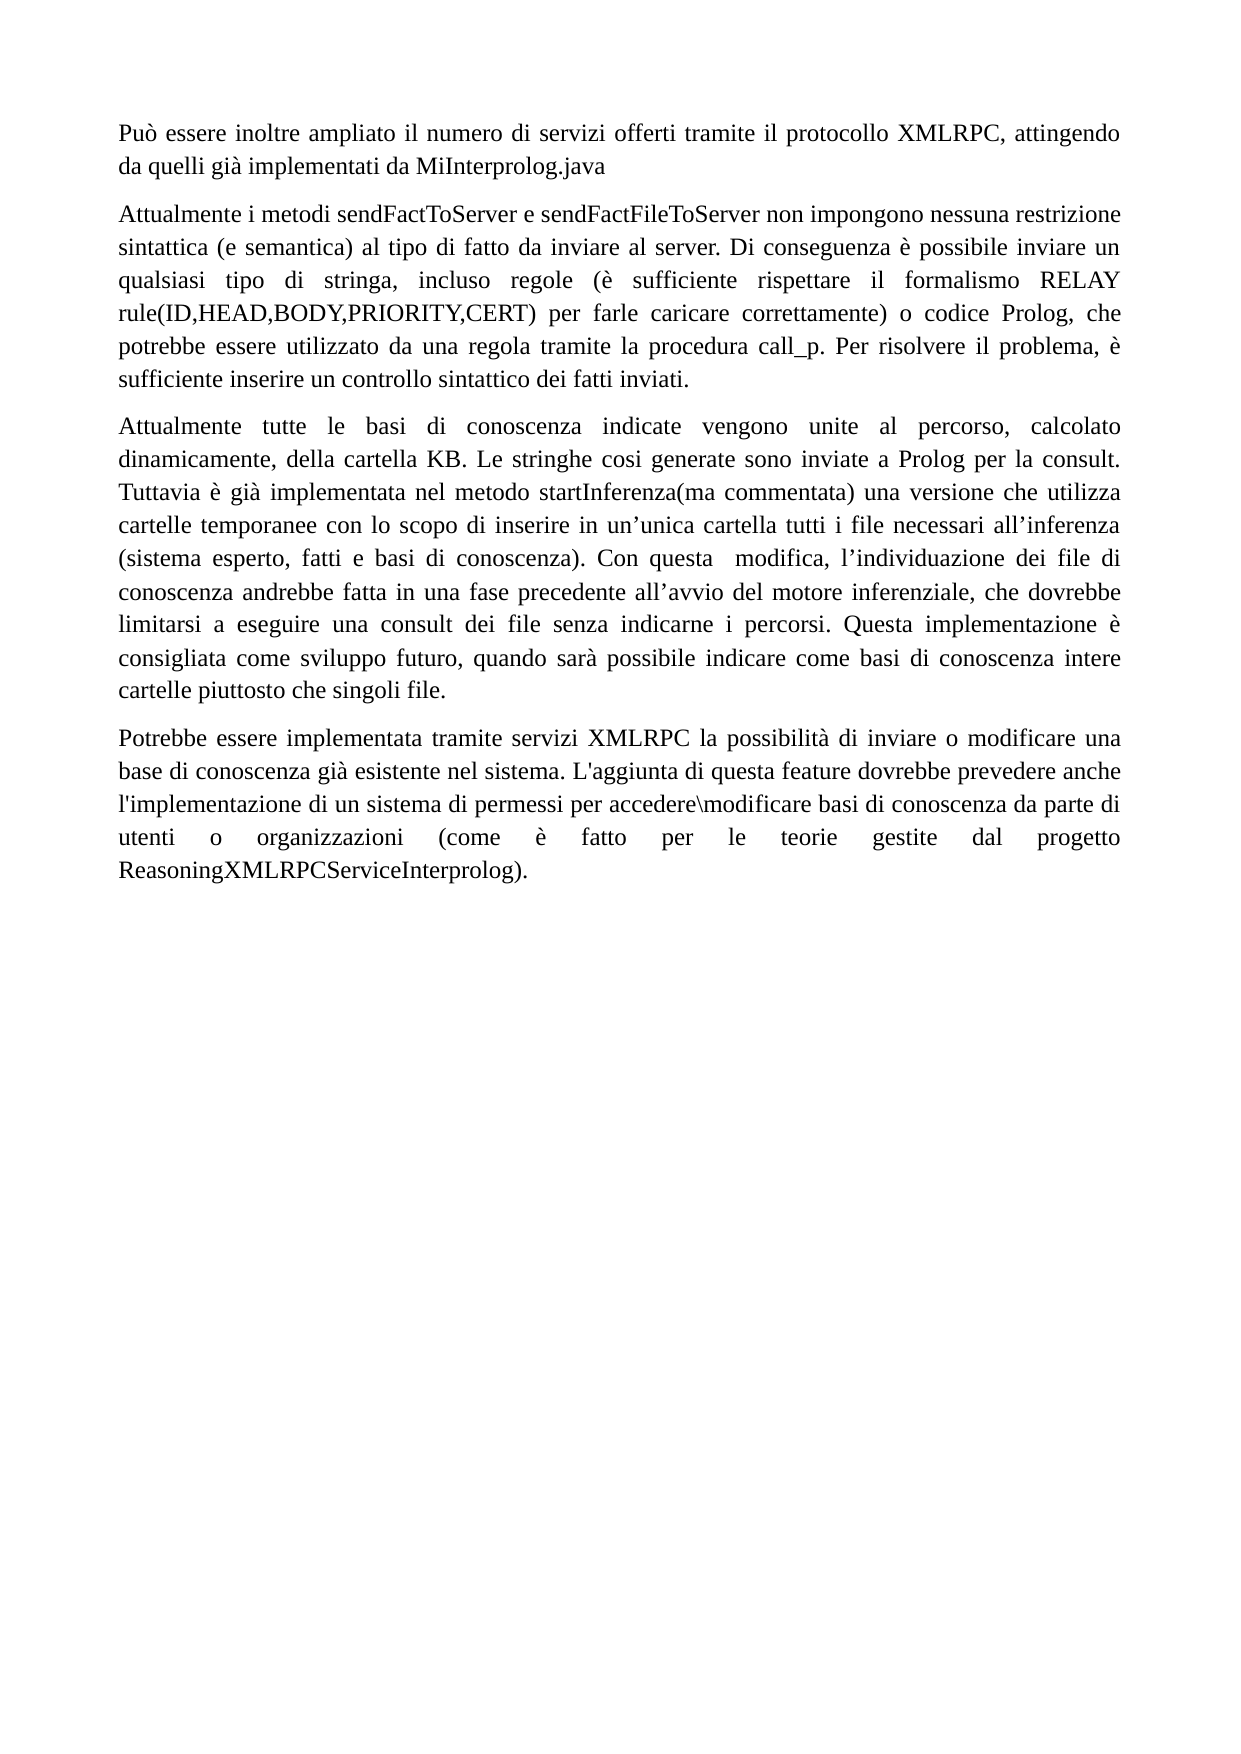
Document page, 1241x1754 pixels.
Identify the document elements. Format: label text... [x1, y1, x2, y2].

text Potrebbe essere implementata tramite servizi XMLRPC la possibilità di inviare o modificare una base di conoscenza già esistente nel sistema. L'aggiunta di questa feature dovrebbe prevedere anche l'implementazione di un sistema di permessi per accedere\modificare basi di conoscenza da parte di utenti o organizzazioni (come è fatto per le teorie gestite dal progetto ReasoningXMLRPCServiceInterprolog). [118, 723, 1122, 884]
text Attualmente tutte le basi di conoscenza indicate vengono unite al percorso, calcolato dinamicamente, della cartella KB. Le stringhe cosi generate sono inviate a Prolog per la consult. Tuttavia è già implementata nel metodo startInferenza(ma commentata) una versione che utilizza cartelle temporanee con lo scopo di inserire in un’unica cartella tutti i file necessari all’inferenza (sistema esperto, fatti e basi di conoscenza). Con questa modifica, l’individuazione dei file di conoscenza andrebbe fatta in una fase precedente all’avvio del motore inferenziale, che dovrebbe limitarsi a eseguire una consult dei file senza indicarne i percorsi. Questa implementazione è consigliata come sviluppo futuro, quando sarà possibile indicare come basi di conoscenza intere cartelle piuttosto che singoli file. [118, 411, 1122, 704]
text Può essere inoltre ampliato il numero di servizi offerti tramite il protocollo XMLRPC, attingendo da quelli già implementati da MiInterprolog.java [118, 118, 1122, 180]
text Attualmente i metodi sendFactToServer e sendFactFileToServer non impongono nessuna restrizione sintattica (e semantica) al tipo di fatto da inviare al server. Di conseguenza è possibile inviare un qualsiasi tipo di stringa, incluso regole (è sufficiente rispettare il formalismo RELAY rule(ID,HEAD,BODY,PRIORITY,CERT) per farle caricare correttamente) o codice Prolog, che potrebbe essere utilizzato da una regola tramite la procedura call_p. Per risolvere il problema, è sufficiente inserire un controllo sintattico dei fatti inviati. [118, 199, 1122, 393]
